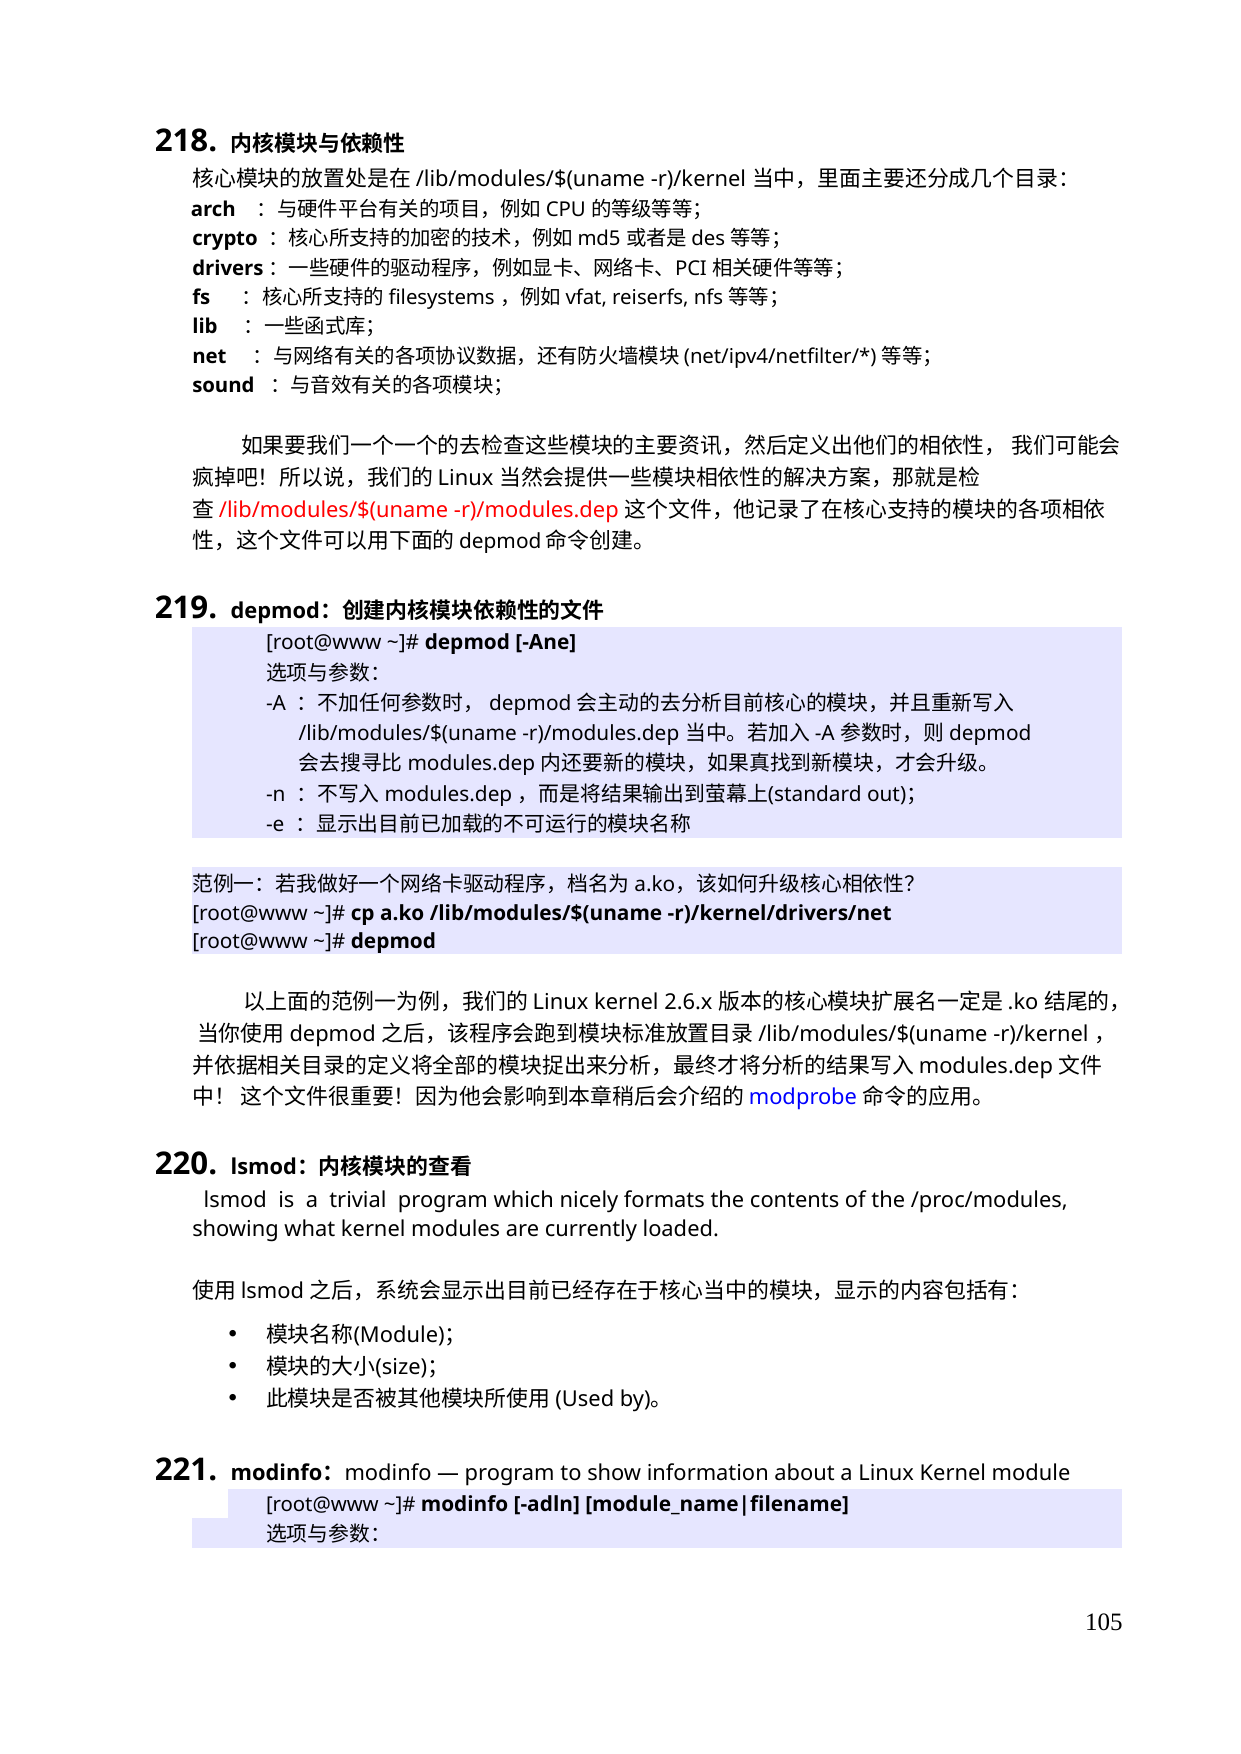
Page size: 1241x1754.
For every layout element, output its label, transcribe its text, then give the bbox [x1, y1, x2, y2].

text 如果要我们一个一个的去检查这些模块的主要资讯，然后定义出他们的相依性， 我们可能会疯掉吧！所以说，我们的 Linux 当然会提供一些模块相依性的解决方案，那就是检查 /lib/modules/$(uname -r)/modules.dep 这个文件，他记录了在核心支持的模块的各项相依性，这个文件可以用下面的depmod命令创建。 [192, 428, 1122, 555]
text 会去搜寻比 modules.dep 内还要新的模块，如果真找到新模块，才会升级。 [192, 747, 1122, 777]
text 范例一：若我做好一个网络卡驱动程序，档名为 a.ko，该如何升级核心相依性？ [192, 867, 1122, 898]
list lsmod：内核模块的查看 [154, 1141, 1122, 1183]
list 模块的大小(size)； [228, 1349, 1122, 1381]
text 以上面的范例一为例，我们的 Linux kernel 2.6.x 版本的核心模块扩展名一定是 .ko 结尾的， 当你使用 depmod 之后，该程序会跑到模块标准放置目录 /lib/modules/$(uname -r)/kernel ， 并依据相关目录的定义将全部的模块捉出来分析，最终才将分析的结果写入 modules.dep 文件中！ 这个文件很重要！因为他会影响到本章稍后会介绍的 modprobe 命令的应用。 [192, 984, 1122, 1111]
list 此模块是否被其他模块所使用 (Used by)。 [228, 1381, 1122, 1412]
text arch ：与硬件平台有关的项目，例如 CPU 的等级等等； [118, 192, 1122, 222]
text -e ：显示出目前已加载的不可运行的模块名称 [192, 807, 1122, 838]
text [root@www ~]# cp a.ko /lib/modules/$(uname -r)/kernel/drivers/net [192, 898, 1122, 926]
text [root@www ~]# depmod [192, 926, 1122, 954]
text -n ：不写入 modules.dep ，而是将结果输出到萤幕上(standard out)； [192, 777, 1122, 807]
list [root@www ~]# modinfo [-adln] [module_name|filename] [228, 1489, 1122, 1518]
list lsmod is a trivial program which nicely formats the contents of the /proc/modules, showing what kernel modules are currently loaded. [154, 1183, 1122, 1243]
text lib ：一些函式库； [118, 310, 1122, 340]
list 使用 lsmod 之后，系统会显示出目前已经存在于核心当中的模块，显示的内容包括有： [154, 1273, 1122, 1305]
list 核心模块的放置处是在 /lib/modules/$(uname -r)/kernel 当中，里面主要还分成几个目录： [154, 161, 1122, 192]
text sound ：与音效有关的各项模块； [118, 369, 1122, 399]
list 模块名称(Module)； [228, 1317, 1122, 1349]
text crypto ：核心所支持的加密的技术，例如 md5 或者是 des 等等； [118, 222, 1122, 251]
list modinfo：modinfo — program to show information about a Linux Kernel module [154, 1447, 1122, 1489]
text fs ：核心所支持的 filesystems ，例如 vfat, reiserfs, nfs 等等； [118, 281, 1122, 310]
text 选项与参数： [192, 656, 1122, 686]
text net ：与网络有关的各项协议数据，还有防火墙模块 (net/ipv4/netfilter/*) 等等； [118, 340, 1122, 369]
text 选项与参数： [192, 1518, 1122, 1548]
text -A ：不加任何参数时， depmod 会主动的去分析目前核心的模块，并且重新写入 [192, 686, 1122, 716]
text [root@www ~]# depmod [-Ane] [192, 627, 1122, 656]
list depmod：创建内核模块依赖性的文件 [154, 585, 1122, 627]
text /lib/modules/$(uname -r)/modules.dep 当中。若加入 -A 参数时，则 depmod [192, 716, 1122, 747]
text drivers ：一些硬件的驱动程序，例如显卡、网络卡、PCI 相关硬件等等； [118, 251, 1122, 281]
list 内核模块与依赖性 [154, 118, 1122, 161]
